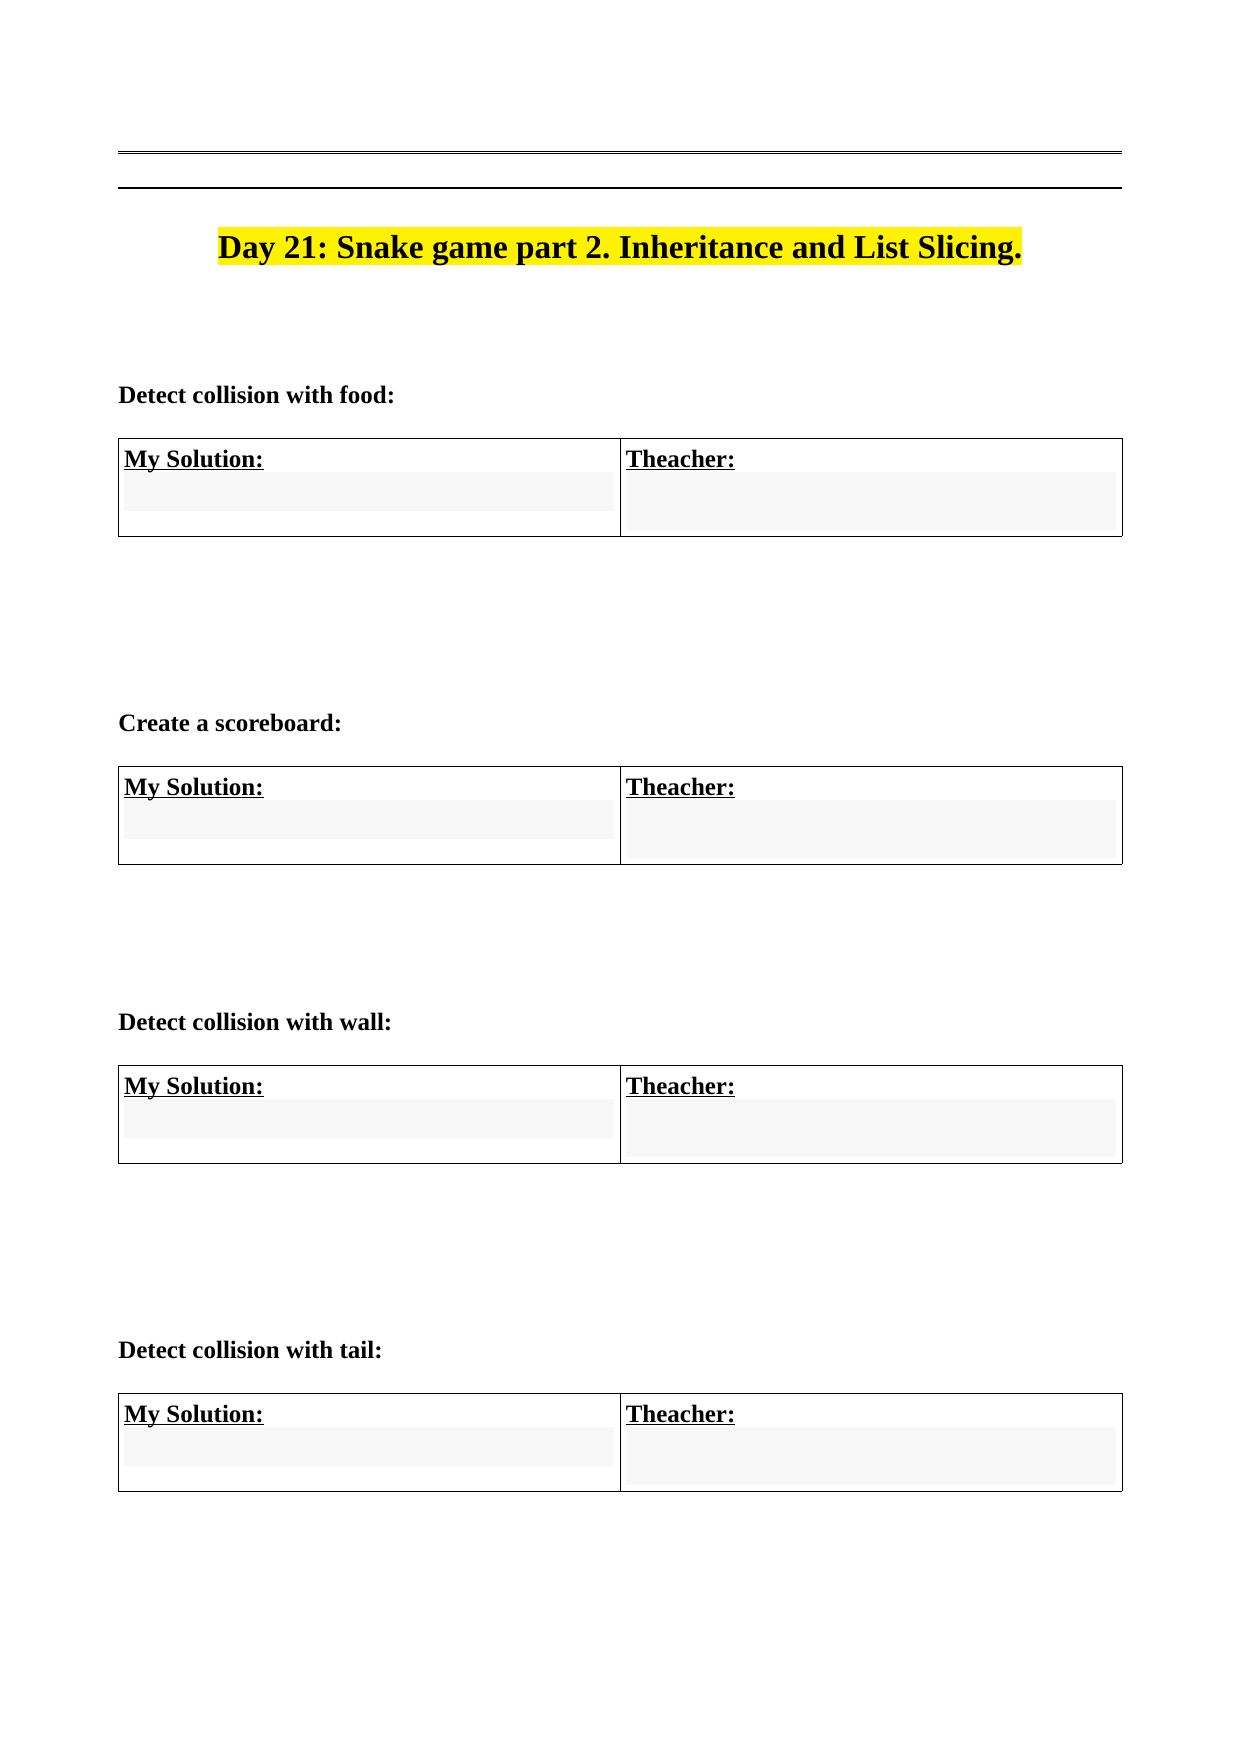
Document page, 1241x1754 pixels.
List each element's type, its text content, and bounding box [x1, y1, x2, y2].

text Create a scoreboard: [118, 708, 1122, 737]
table_header My Solution: [119, 1066, 620, 1163]
text Detect collision with wall: [118, 1007, 1122, 1036]
table_header Theacher: [621, 767, 1122, 864]
text Detect collision with food: [118, 380, 1122, 409]
table_header My Solution: [119, 767, 620, 864]
table_header Theacher: [621, 1394, 1122, 1491]
table_header Theacher: [621, 1066, 1122, 1163]
table_header Theacher: [621, 439, 1122, 536]
text Detect collision with tail: [118, 1335, 1122, 1364]
table_header My Solution: [119, 439, 620, 536]
table_header My Solution: [119, 1394, 620, 1491]
text Day 21: Snake game part 2. Inheritance and List Slicing. [118, 227, 1122, 265]
